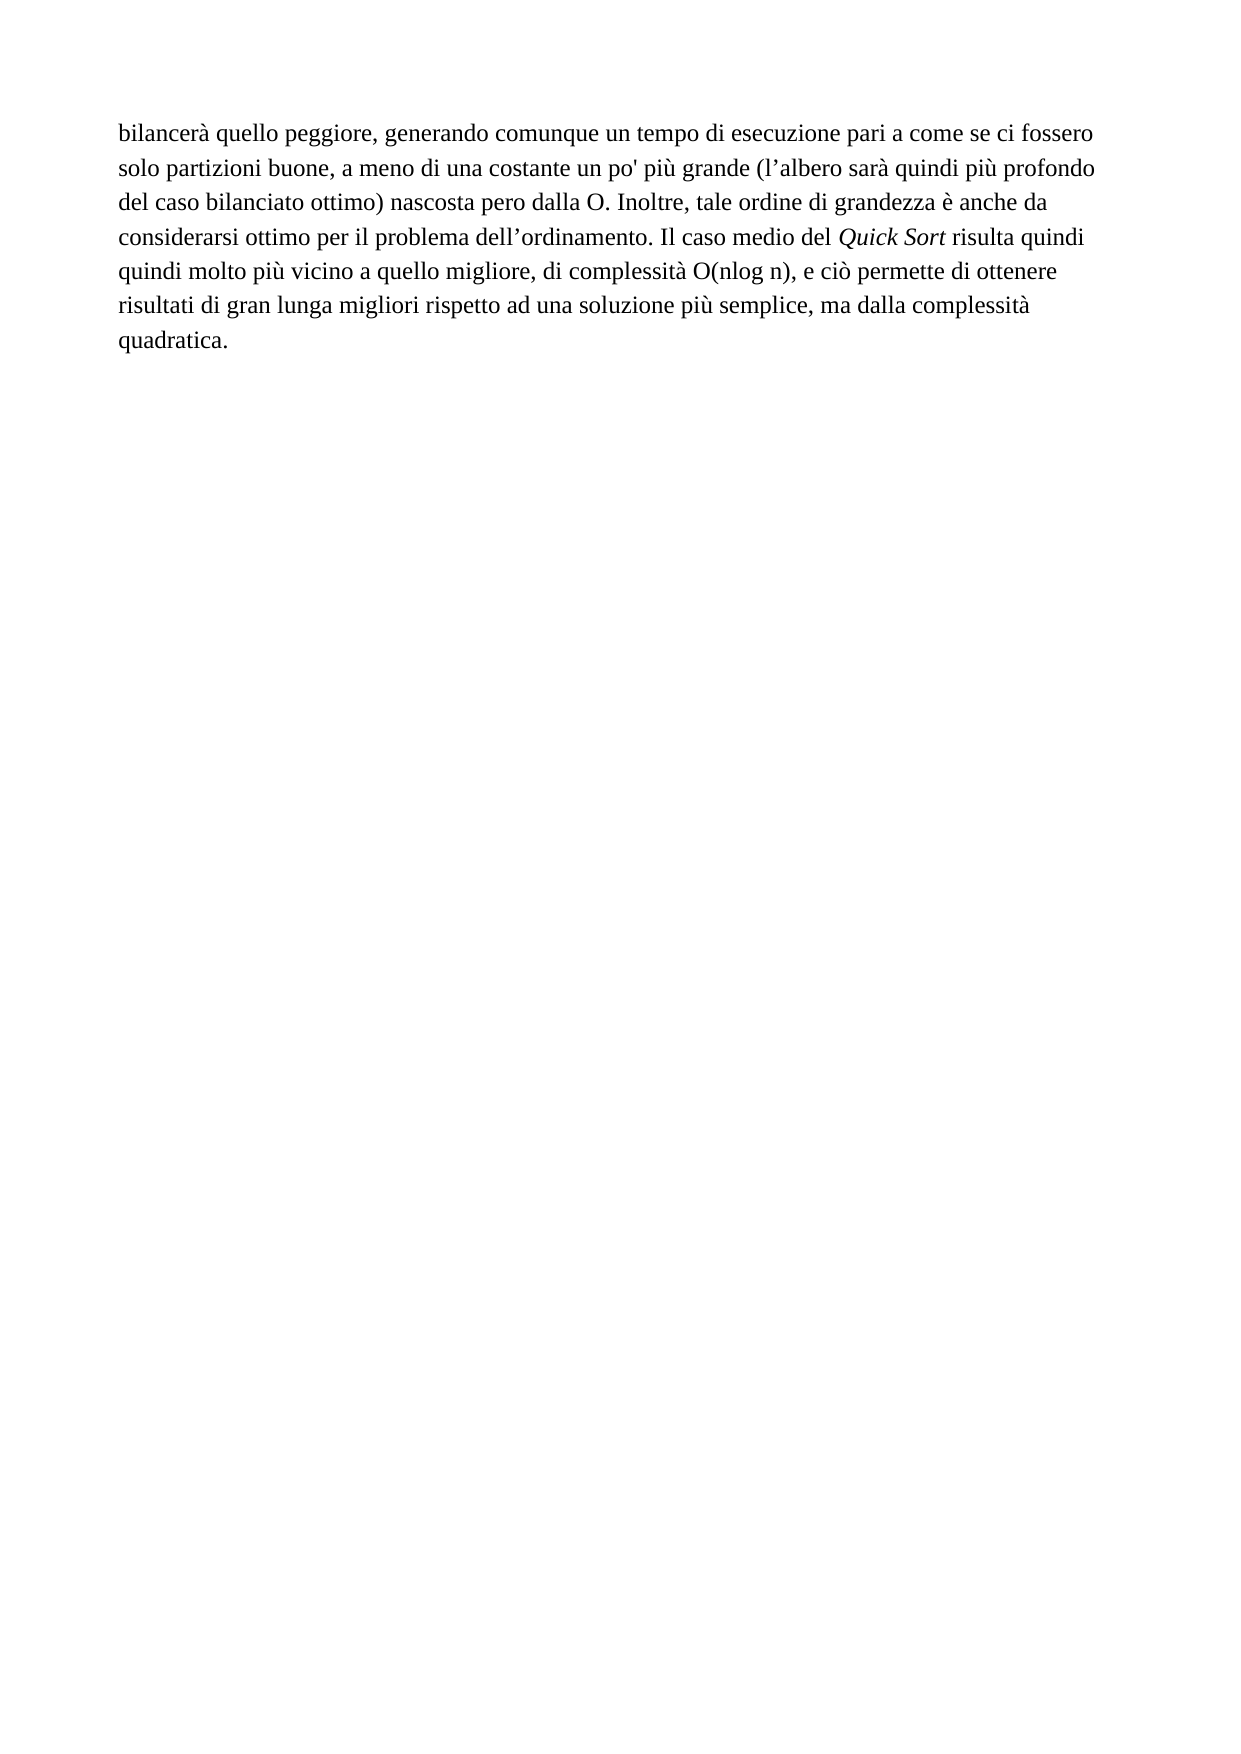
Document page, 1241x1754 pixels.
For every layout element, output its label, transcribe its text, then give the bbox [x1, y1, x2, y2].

text bilancerà quello peggiore, generando comunque un tempo di esecuzione pari a come se ci fossero solo partizioni buone, a meno di una costante un po' più grande (l’albero sarà quindi più profondo del caso bilanciato ottimo) nascosta pero dalla O. Inoltre, tale ordine di grandezza è anche da considerarsi ottimo per il problema dell’ordinamento. Il caso medio del Quick Sort risulta quindi quindi molto più vicino a quello migliore, di complessità O(nlog n), e ciò permette di ottenere risultati di gran lunga migliori rispetto ad una soluzione più semplice, ma dalla complessità quadratica. [118, 118, 1122, 354]
